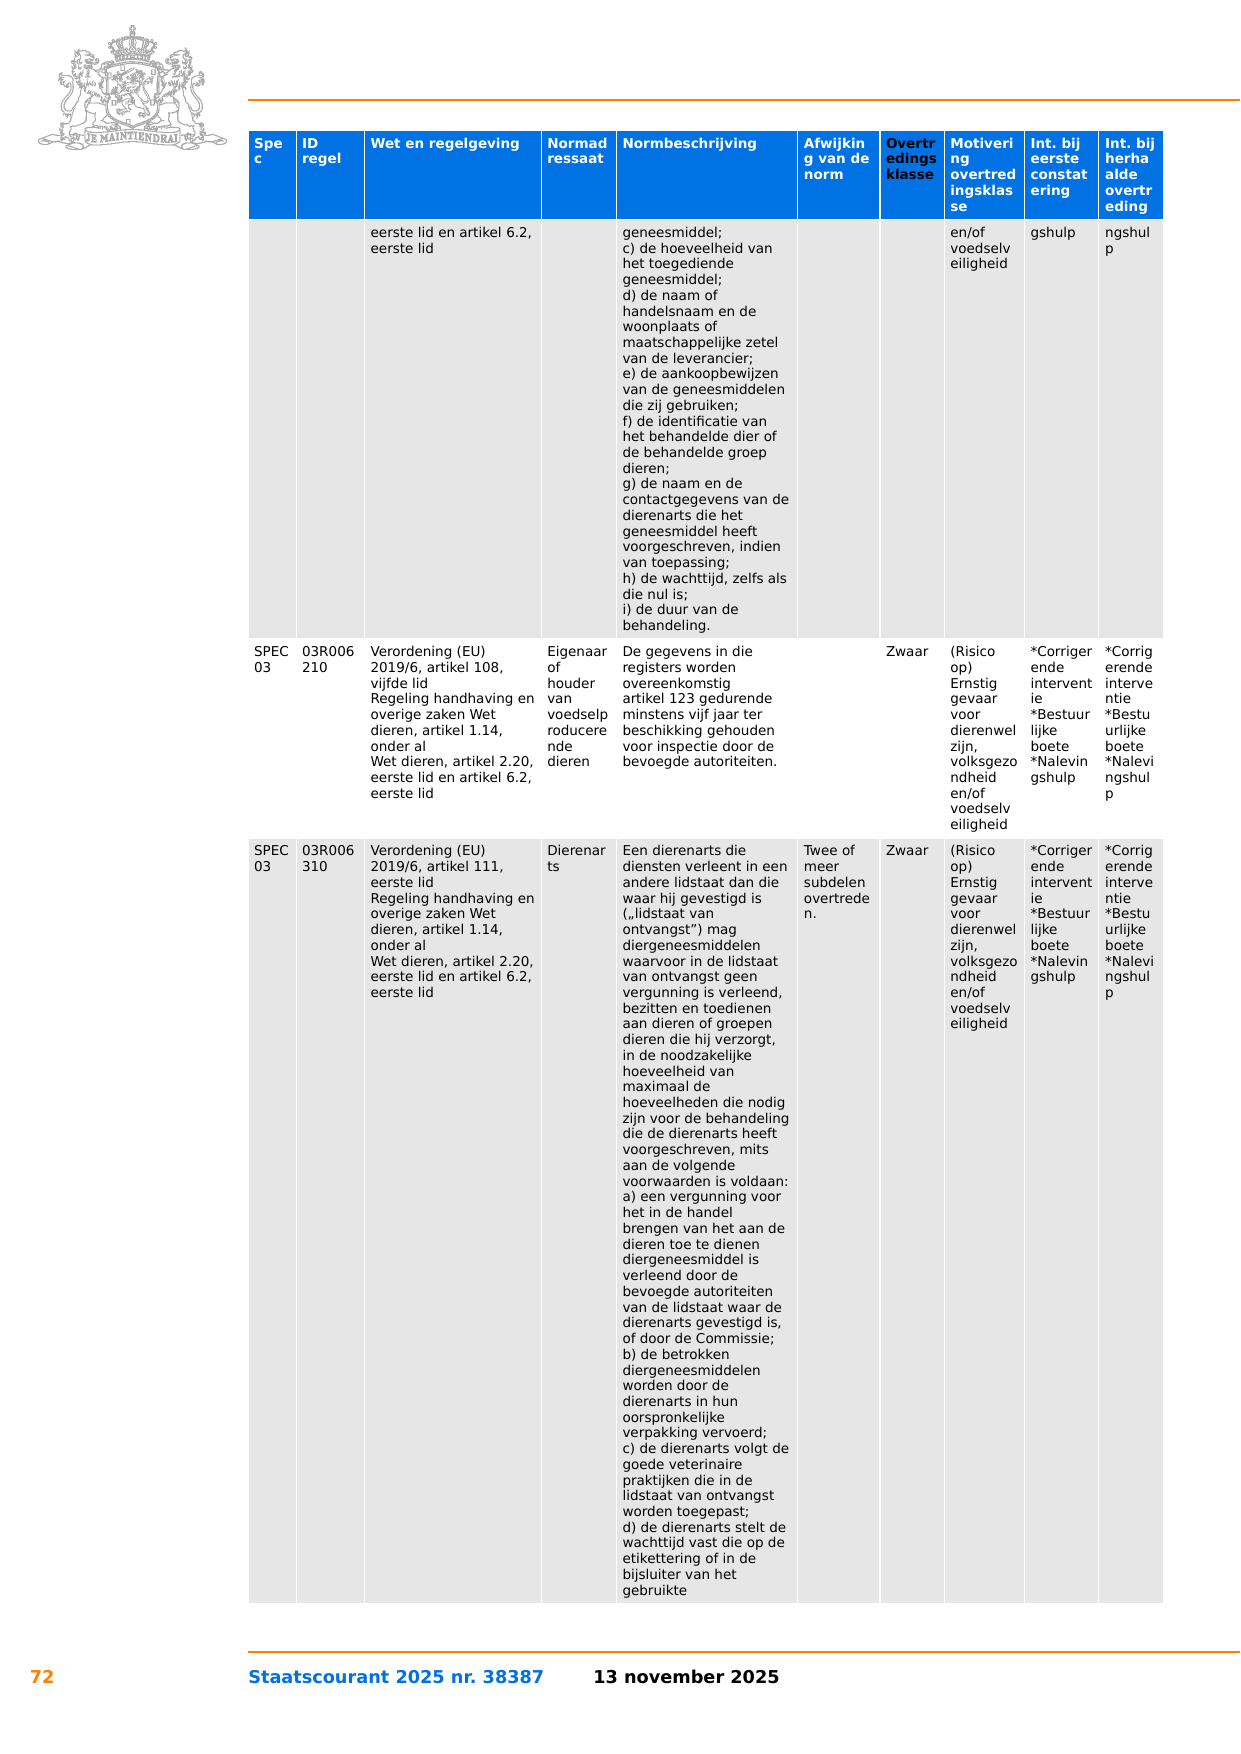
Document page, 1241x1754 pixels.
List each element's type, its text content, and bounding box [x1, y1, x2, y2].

table_cell SPEC03 [249, 839, 296, 1603]
table_header Motivering overtredingsklasse [945, 131, 1024, 219]
table_header Int. bij eerste constatering [1025, 131, 1098, 219]
table_header Afwijking van de norm [798, 131, 879, 219]
table_header Int. bij herhaalde overtreding [1099, 131, 1163, 219]
table_cell Eigenaar of houder van voedselproducerende dieren [542, 639, 616, 837]
table_cell Een dierenarts die diensten verleent in een andere lidstaat dan die waar hij gevestigd is („lidstaat van ontvangst”) mag diergeneesmiddelen waarvoor in de lidstaat van ontvangst geen vergunning is verleend, bezitten en toedienen aan dieren of groepen dieren die hij verzorgt, in de noodzakelijke hoeveelheid van maximaal de hoeveelheden die nodig zijn voor de behandeling die de dierenarts heeft voorgeschreven, mits aan de volgende voorwaarden is voldaan: a) een vergunning voor het in de handel brengen van het aan de dieren toe te dienen diergeneesmiddel is verleend door de bevoegde autoriteiten van de lidstaat waar de dierenarts gevestigd is, of door de Commissie; b) de betrokken diergeneesmiddelen worden door de dierenarts in hun oorspronkelijke verpakking vervoerd; c) de dierenarts volgt de goede veterinaire praktijken die in de lidstaat van ontvangst worden toegepast; d) de dierenarts stelt de wachttijd vast die op de etikettering of in de bijsluiter van het gebruikte [617, 839, 797, 1603]
table_cell *Corrigerende interventie *Bestuurlijke boete *Nalevingshulp [1025, 839, 1098, 1603]
table_cell geneesmiddel; c) de hoeveelheid van het toegediende geneesmiddel; d) de naam of handelsnaam en de woonplaats of maatschappelijke zetel van de leverancier; e) de aankoopbewijzen van de geneesmiddelen die zij gebruiken; f) de identificatie van het behandelde dier of de behandelde groep dieren; g) de naam en de contactgegevens van de dierenarts die het geneesmiddel heeft voorgeschreven, indien van toepassing; h) de wachttijd, zelfs als die nul is; i) de duur van de behandeling. [617, 220, 797, 638]
table_cell [542, 220, 616, 638]
table_cell *Corrigerende interventie *Bestuurlijke boete *Nalevingshulp [1025, 639, 1098, 837]
table_header Wet en regelgeving [365, 131, 541, 219]
table_cell Dierenarts [542, 839, 616, 1603]
table_cell *Corrigerende interventie *Bestuurlijke boete *Nalevingshulp [1099, 639, 1163, 837]
picture [38, 25, 227, 150]
table_cell SPEC03 [249, 639, 296, 837]
table_cell 03R006210 [297, 639, 364, 837]
table_cell Twee of meer subdelen overtreden. [798, 839, 879, 1603]
table_cell Zwaar [881, 839, 944, 1603]
table_cell gshulp [1025, 220, 1098, 638]
table_header Normbeschrijving [617, 131, 797, 219]
table_cell De gegevens in die registers worden overeenkomstig artikel 123 gedurende minstens vijf jaar ter beschikking gehouden voor inspectie door de bevoegde autoriteiten. [617, 639, 797, 837]
table_cell (Risico op) Ernstig gevaar voor dierenwelzijn, volksgezondheid en/of voedselveiligheid [945, 639, 1024, 837]
table_header Overtredingsklasse [881, 131, 944, 219]
table_cell [798, 639, 879, 837]
table_cell Verordening (EU) 2019/6, artikel 111, eerste lid Regeling handhaving en overige zaken Wet dieren, artikel 1.14, onder al Wet dieren, artikel 2.20, eerste lid en artikel 6.2, eerste lid [365, 839, 541, 1603]
table_cell [297, 220, 364, 638]
table_cell ngshulp [1099, 220, 1163, 638]
table_cell (Risico op) Ernstig gevaar voor dierenwelzijn, volksgezondheid en/of voedselveiligheid [945, 839, 1024, 1603]
table_cell *Corrigerende interventie *Bestuurlijke boete *Nalevingshulp [1099, 839, 1163, 1603]
table_cell Verordening (EU) 2019/6, artikel 108, vijfde lid Regeling handhaving en overige zaken Wet dieren, artikel 1.14, onder al Wet dieren, artikel 2.20, eerste lid en artikel 6.2, eerste lid [365, 639, 541, 837]
table_header Spec [249, 131, 296, 219]
table_cell [881, 220, 944, 638]
table_header Normadressaat [542, 131, 616, 219]
table_cell [249, 220, 296, 638]
table_cell 03R006310 [297, 839, 364, 1603]
table_cell en/of voedselveiligheid [945, 220, 1024, 638]
table_cell eerste lid en artikel 6.2, eerste lid [365, 220, 541, 638]
table_cell Zwaar [881, 639, 944, 837]
table_header ID regel [297, 131, 364, 219]
table_cell [798, 220, 879, 638]
